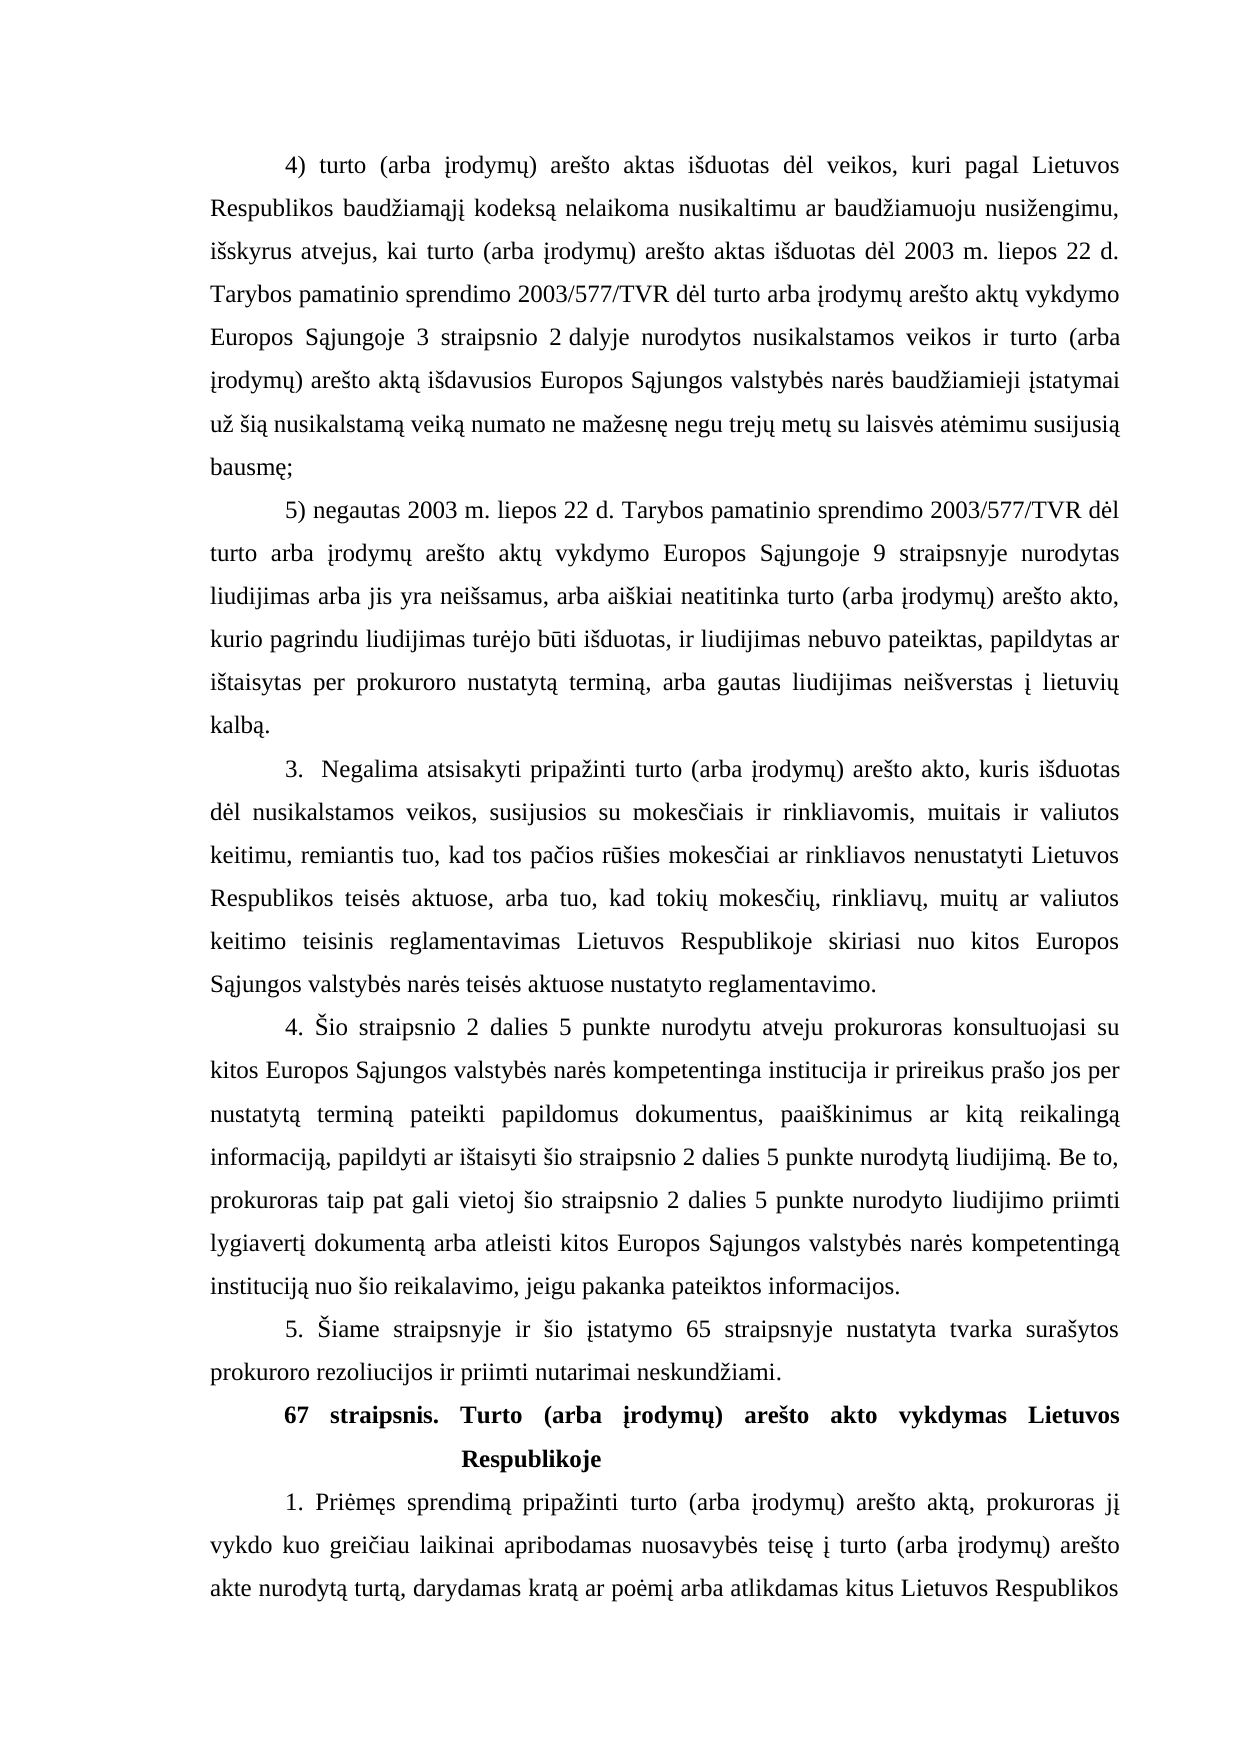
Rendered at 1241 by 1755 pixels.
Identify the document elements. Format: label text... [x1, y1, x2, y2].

text 67 straipsnis. Turto (arba įrodymų) arešto akto vykdymas Lietuvos Respublikoje [284, 1401, 1120, 1472]
text 3. Negalima atsisakyti pripažinti turto (arba įrodymų) arešto akto, kuris išduotas dėl nusikalstamos veikos, susijusios su mokesčiais ir rinkliavomis, muitais ir valiutos keitimu, remiantis tuo, kad tos pačios rūšies mokesčiai ar rinkliavos nenustatyti Lietuvos Respublikos teisės aktuose, arba tuo, kad tokių mokesčių, rinkliavų, muitų ar valiutos keitimo teisinis reglamentavimas Lietuvos Respublikoje skiriasi nuo kitos Europos Sąjungos valstybės narės teisės aktuose nustatyto reglamentavimo. [210, 754, 1120, 998]
text 5. Šiame straipsnyje ir šio įstatymo 65 straipsnyje nustatyta tvarka surašytos prokuroro rezoliucijos ir priimti nutarimai neskundžiami. [210, 1314, 1120, 1386]
text 4) turto (arba įrodymų) arešto aktas išduotas dėl veikos, kuri pagal Lietuvos Respublikos baudžiamąjį kodeksą nelaikoma nusikaltimu ar baudžiamuoju nusižengimu, išskyrus atvejus, kai turto (arba įrodymų) arešto aktas išduotas dėl 2003 m. liepos 22 d. Tarybos pamatinio sprendimo 2003/577/TVR dėl turto arba įrodymų arešto aktų vykdymo Europos Sąjungoje 3 straipsnio 2 dalyje nurodytos nusikalstamos veikos ir turto (arba įrodymų) arešto aktą išdavusios Europos Sąjungos valstybės narės baudžiamieji įstatymai už šią nusikalstamą veiką numato ne mažesnę negu trejų metų su laisvės atėmimu susijusią bausmę; [210, 150, 1120, 481]
text 5) negautas 2003 m. liepos 22 d. Tarybos pamatinio sprendimo 2003/577/TVR dėl turto arba įrodymų arešto aktų vykdymo Europos Sąjungoje 9 straipsnyje nurodytas liudijimas arba jis yra neišsamus, arba aiškiai neatitinka turto (arba įrodymų) arešto akto, kurio pagrindu liudijimas turėjo būti išduotas, ir liudijimas nebuvo pateiktas, papildytas ar ištaisytas per prokuroro nustatytą terminą, arba gautas liudijimas neišverstas į lietuvių kalbą. [210, 495, 1120, 739]
text 1. Priėmęs sprendimą pripažinti turto (arba įrodymų) arešto aktą, prokuroras jį vykdo kuo greičiau laikinai apribodamas nuosavybės teisę į turto (arba įrodymų) arešto akte nurodytą turtą, darydamas kratą ar poėmį arba atlikdamas kitus Lietuvos Respublikos [210, 1487, 1120, 1602]
text 4. Šio straipsnio 2 dalies 5 punkte nurodytu atveju prokuroras konsultuojasi su kitos Europos Sąjungos valstybės narės kompetentinga institucija ir prireikus prašo jos per nustatytą terminą pateikti papildomus dokumentus, paaiškinimus ar kitą reikalingą informaciją, papildyti ar ištaisyti šio straipsnio 2 dalies 5 punkte nurodytą liudijimą. Be to, prokuroras taip pat gali vietoj šio straipsnio 2 dalies 5 punkte nurodyto liudijimo priimti lygiavertį dokumentą arba atleisti kitos Europos Sąjungos valstybės narės kompetentingą instituciją nuo šio reikalavimo, jeigu pakanka pateiktos informacijos. [210, 1012, 1120, 1300]
